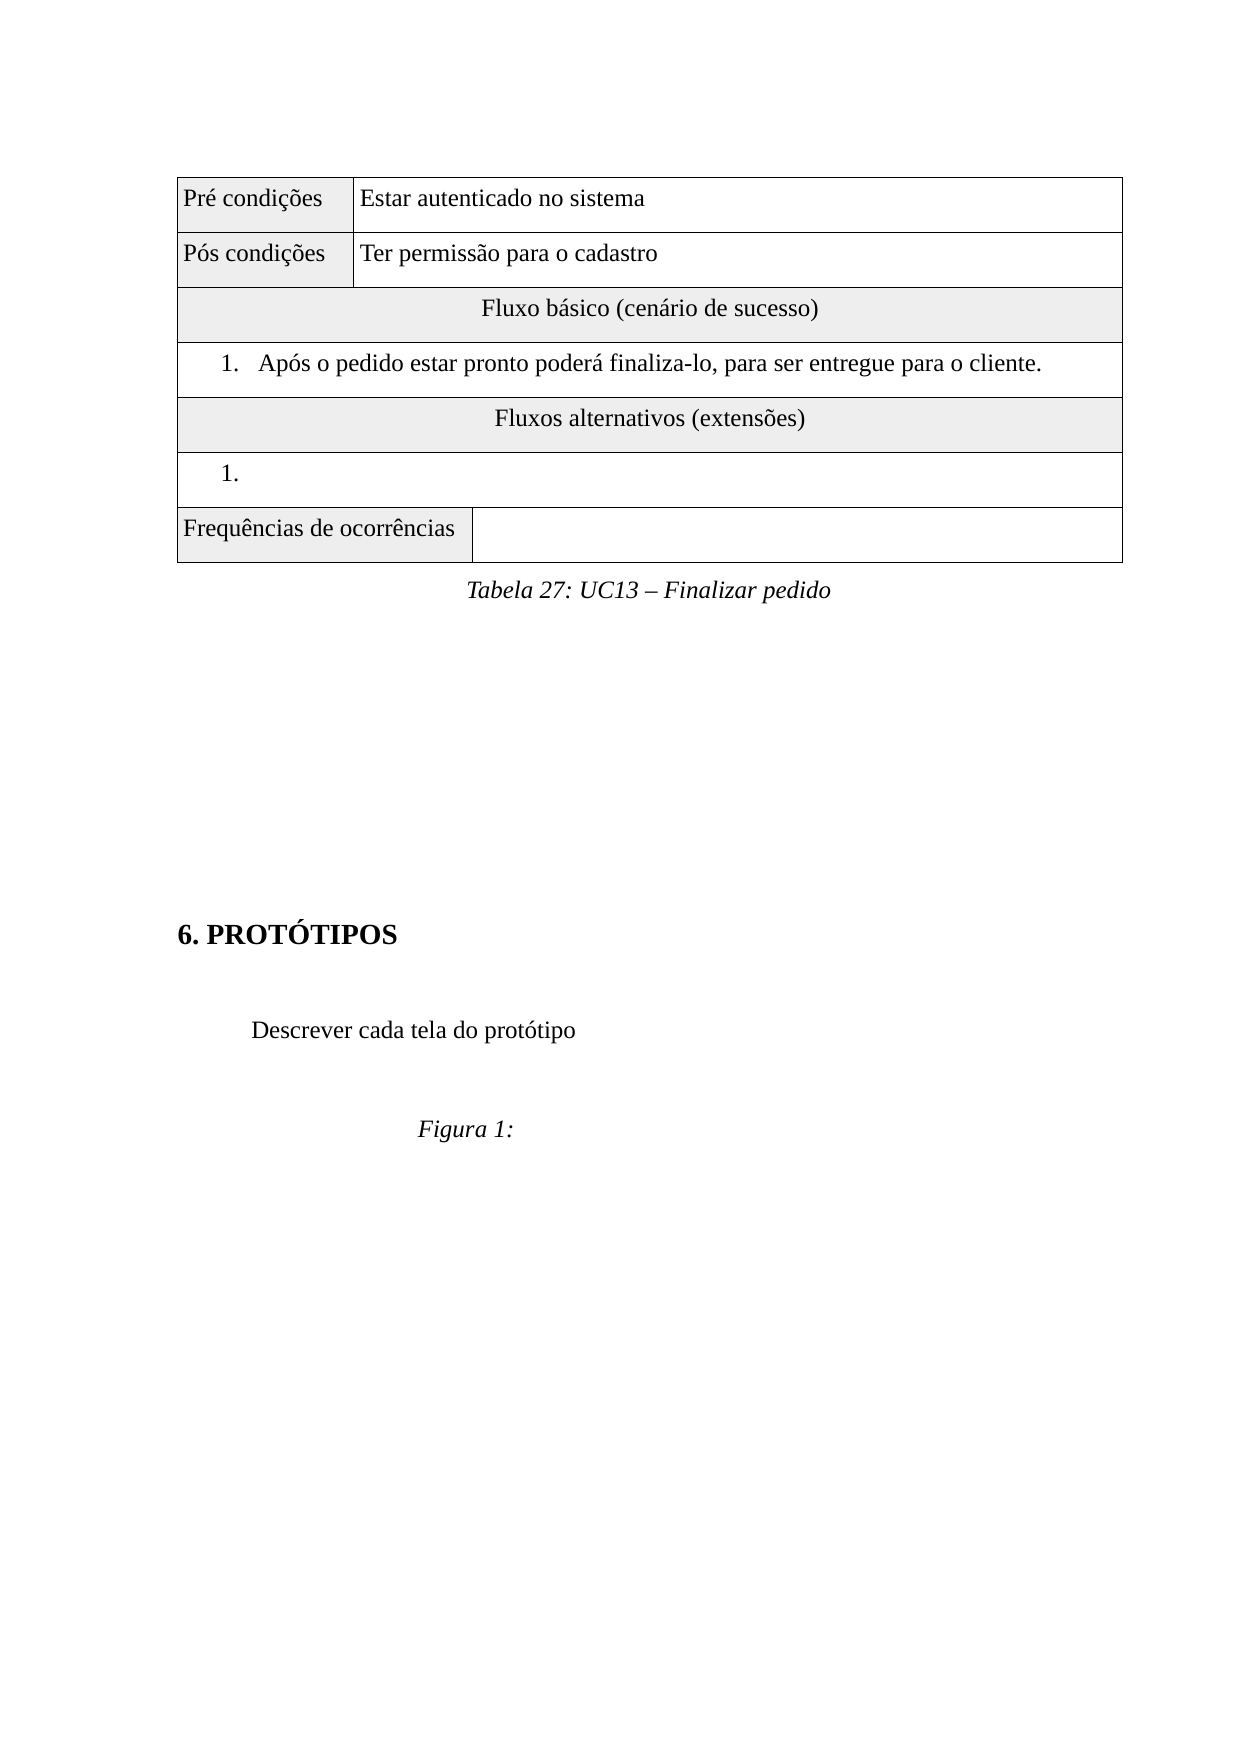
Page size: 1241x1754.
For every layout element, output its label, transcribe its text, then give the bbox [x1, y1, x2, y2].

table_cell Pós condições [178, 233, 353, 287]
table_cell [473, 508, 1122, 562]
subtitle 6. PROTÓTIPOS [177, 917, 1122, 950]
table_cell Fluxos alternativos (extensões) [178, 398, 1122, 452]
table_cell Após o pedido estar pronto poderá finaliza-lo, para ser entregue para o cliente. [178, 343, 1122, 397]
text Descrever cada tela do protótipo [177, 1016, 1122, 1044]
table_cell Ter permissão para o cadastro [354, 233, 1122, 287]
table_cell Frequências de ocorrências [178, 508, 472, 562]
table_cell Fluxo básico (cenário de sucesso) [178, 288, 1122, 342]
text Figura 1: [418, 1114, 882, 1143]
text Tabela 27: UC13 – Finalizar pedido [177, 575, 1122, 604]
table_cell Pré condições [178, 178, 353, 232]
table_cell [178, 453, 1122, 507]
table_cell Estar autenticado no sistema [354, 178, 1122, 232]
